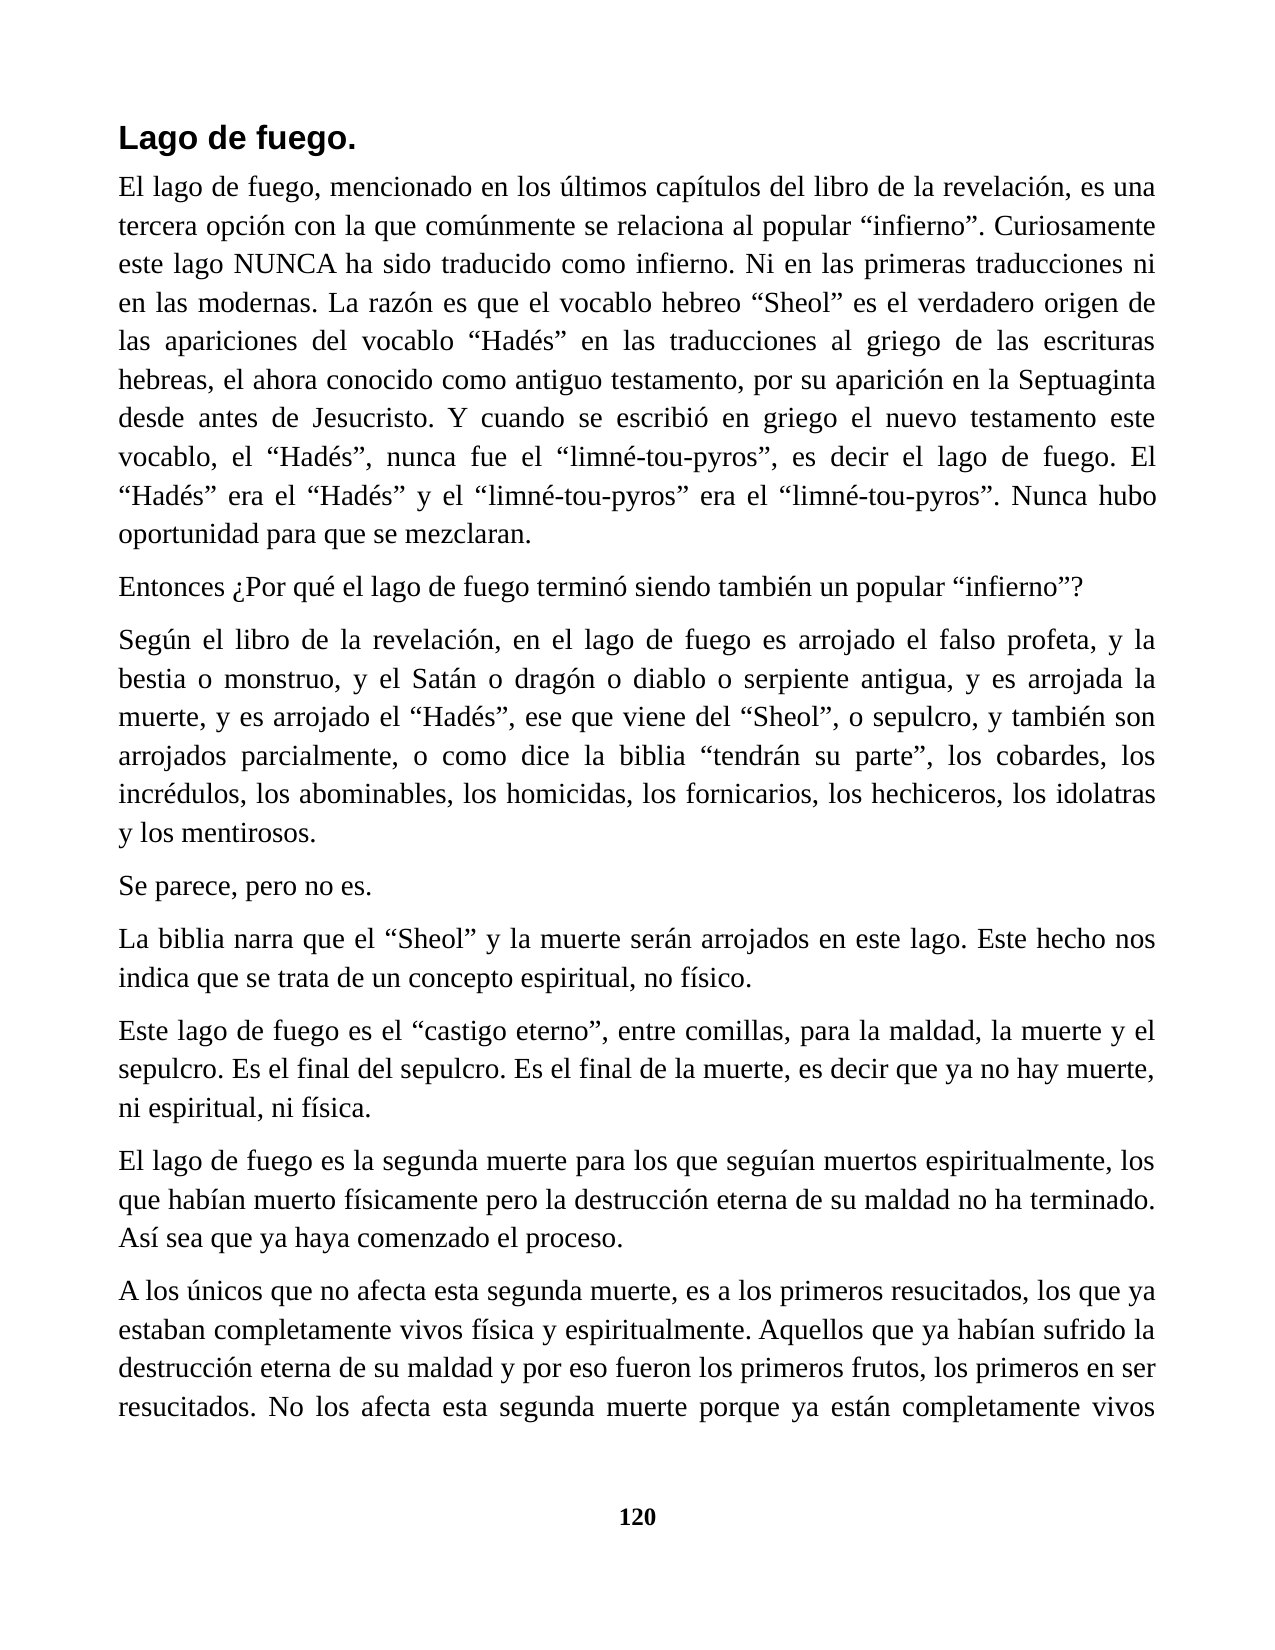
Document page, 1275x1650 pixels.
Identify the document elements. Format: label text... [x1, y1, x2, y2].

text Este lago de fuego es el “castigo eterno”, entre comillas, para la maldad, la muerte y el sepulcro. Es el final del sepulcro. Es el final de la muerte, es decir que ya no hay muerte, ni espiritual, ni física. [118, 1013, 1157, 1124]
text Entonces ¿Por qué el lago de fuego terminó siendo también un popular “infierno”? [118, 569, 1157, 603]
subtitle Lago de fuego. [118, 118, 1157, 157]
text Se parece, pero no es. [118, 868, 1157, 902]
text El lago de fuego, mencionado en los últimos capítulos del libro de la revelación, es una tercera opción con la que comúnmente se relaciona al popular “infierno”. Curiosamente este lago NUNCA ha sido traducido como infierno. Ni en las primeras traducciones ni en las modernas. La razón es que el vocablo hebreo “Sheol” es el verdadero origen de las apariciones del vocablo “Hadés” en las traducciones al griego de las escrituras hebreas, el ahora conocido como antiguo testamento, por su aparición en la Septuaginta desde antes de Jesucristo. Y cuando se escribió en griego el nuevo testamento este vocablo, el “Hadés”, nunca fue el “limné-tou-pyros”, es decir el lago de fuego. El “Hadés” era el “Hadés” y el “limné-tou-pyros” era el “limné-tou-pyros”. Nunca hubo oportunidad para que se mezclaran. [118, 169, 1157, 550]
text A los únicos que no afecta esta segunda muerte, es a los primeros resucitados, los que ya estaban completamente vivos física y espiritualmente. Aquellos que ya habían sufrido la destrucción eterna de su maldad y por eso fueron los primeros frutos, los primeros en ser resucitados. No los afecta esta segunda muerte porque ya están completamente vivos [118, 1273, 1157, 1423]
text La biblia narra que el “Sheol” y la muerte serán arrojados en este lago. Este hecho nos indica que se trata de un concepto espiritual, no físico. [118, 921, 1157, 993]
text El lago de fuego es la segunda muerte para los que seguían muertos espiritualmente, los que habían muerto físicamente pero la destrucción eterna de su maldad no ha terminado. Así sea que ya haya comenzado el proceso. [118, 1143, 1157, 1254]
text Según el libro de la revelación, en el lago de fuego es arrojado el falso profeta, y la bestia o monstruo, y el Satán o dragón o diablo o serpiente antigua, y es arrojada la muerte, y es arrojado el “Hadés”, ese que viene del “Sheol”, o sepulcro, y también son arrojados parcialmente, o como dice la biblia “tendrán su parte”, los cobardes, los incrédulos, los abominables, los homicidas, los fornicarios, los hechiceros, los idolatras y los mentirosos. [118, 622, 1157, 849]
